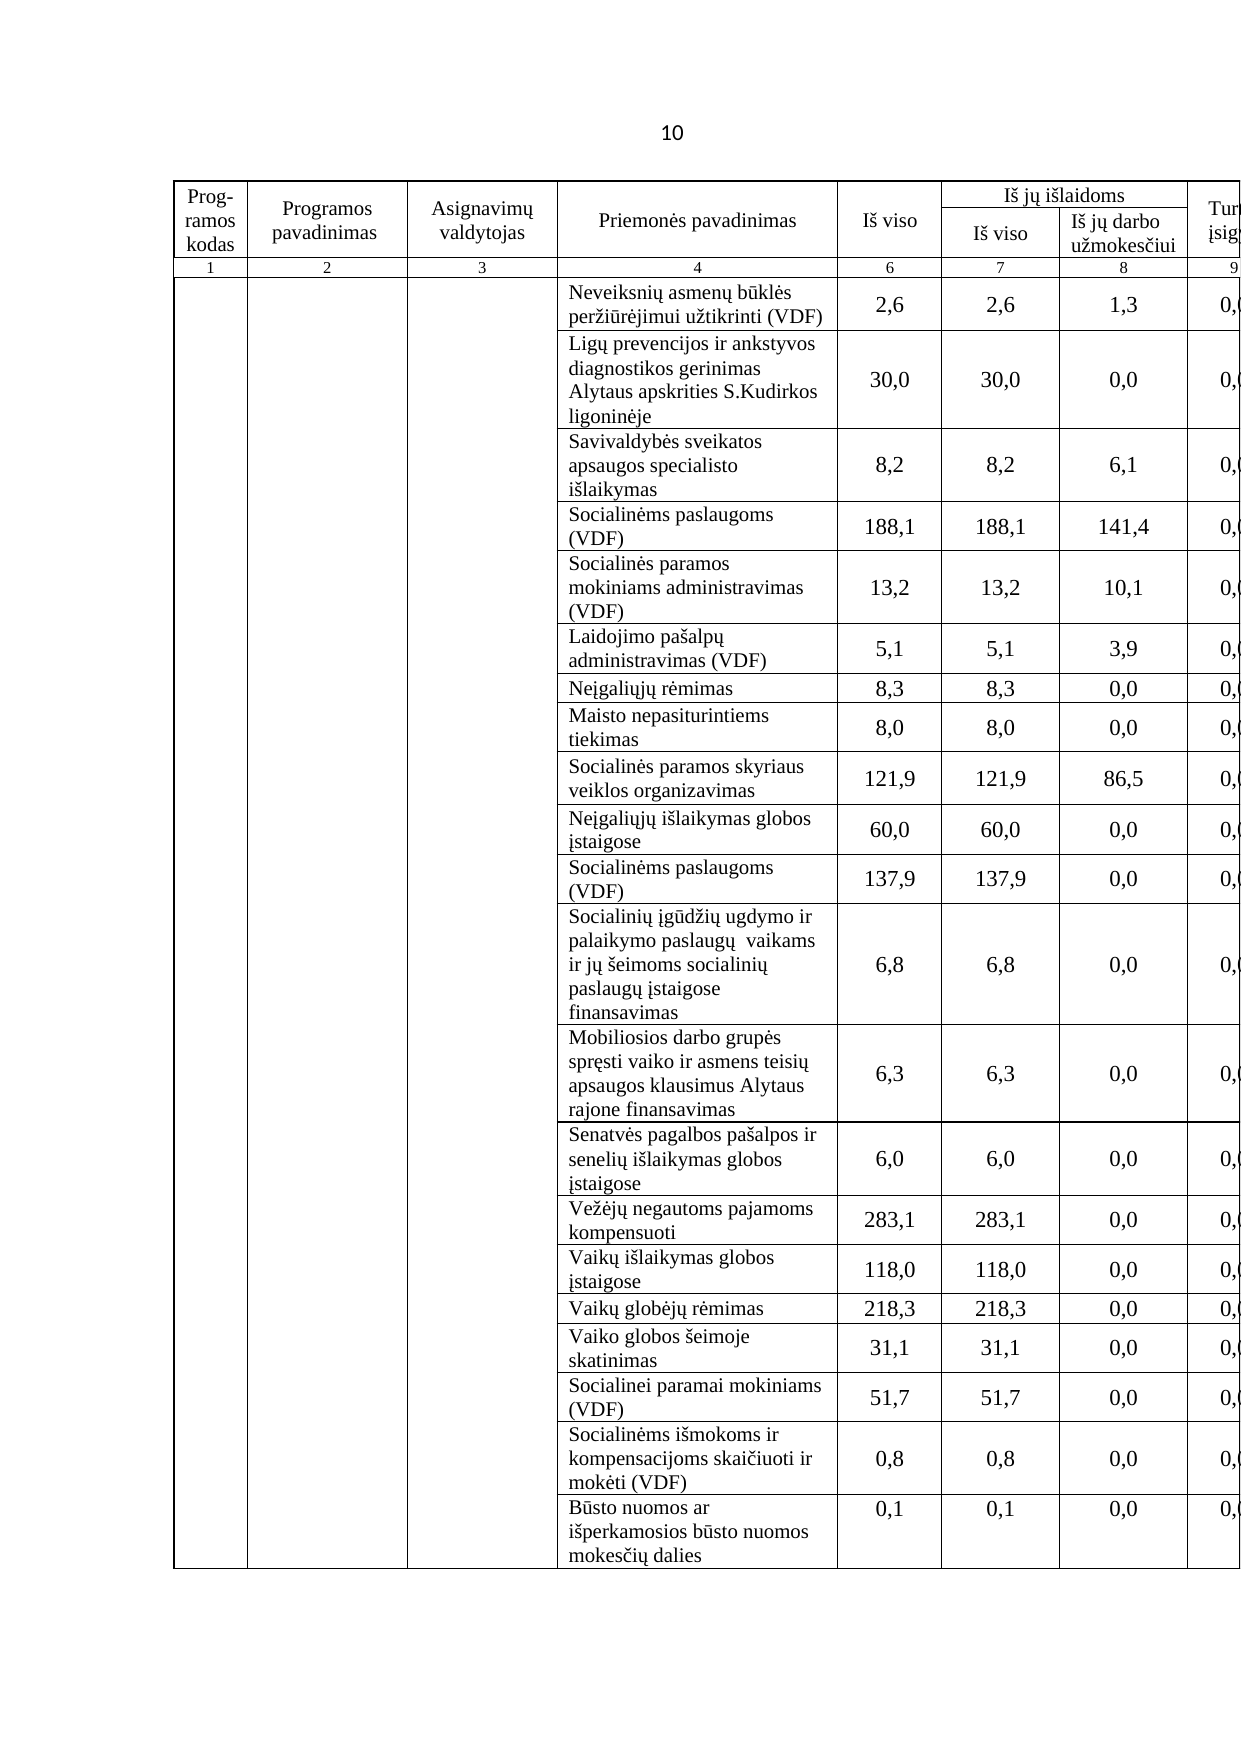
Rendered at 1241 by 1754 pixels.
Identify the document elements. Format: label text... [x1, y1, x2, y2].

table_cell Socialinėms išmokoms ir kompensacijoms skaičiuoti ir mokėti (VDF) [558, 1422, 837, 1494]
table_cell 8,2 [942, 429, 1059, 501]
table_cell Vežėjų negautoms pajamoms kompensuoti [558, 1196, 837, 1244]
table_cell 0,0 [1188, 1422, 1239, 1494]
table_cell 188,1 [942, 502, 1059, 550]
table_cell 0,0 [1060, 1123, 1187, 1194]
table_cell 8,3 [838, 674, 941, 702]
table_cell 3 [408, 258, 557, 277]
table_cell 51,7 [838, 1373, 941, 1421]
table_cell 8,0 [838, 703, 941, 751]
table_cell 10,1 [1060, 551, 1187, 623]
table_cell 283,1 [838, 1196, 941, 1244]
table_cell 6,0 [838, 1123, 941, 1194]
table_cell 7 [942, 258, 1059, 277]
table_header Iš jų išlaidoms [942, 182, 1187, 207]
table_cell 0,0 [1060, 1025, 1187, 1121]
table_cell 218,3 [942, 1294, 1059, 1323]
table_cell 2,6 [942, 278, 1059, 330]
table_cell 0,0 [1188, 1196, 1239, 1244]
table_cell 5,1 [942, 624, 1059, 672]
table_cell 0,0 [1060, 855, 1187, 903]
table_cell 13,2 [942, 551, 1059, 623]
table_cell 0,0 [1188, 674, 1239, 702]
table_cell 0,0 [1188, 1495, 1239, 1567]
table_cell 0,0 [1060, 805, 1187, 853]
table_cell 31,1 [838, 1324, 941, 1372]
table_cell 0,0 [1188, 429, 1239, 501]
table_cell 0,0 [1060, 1196, 1187, 1244]
table_cell 51,7 [942, 1373, 1059, 1421]
table_cell 137,9 [942, 855, 1059, 903]
table_cell 5,1 [838, 624, 941, 672]
table_cell 0,0 [1188, 1324, 1239, 1372]
table_cell 218,3 [838, 1294, 941, 1323]
table_cell Vaikų globėjų rėmimas [558, 1294, 837, 1323]
table_cell Vaiko globos šeimoje skatinimas [558, 1324, 837, 1372]
table_cell Maisto nepasiturintiems tiekimas [558, 703, 837, 751]
table_header Iš viso [838, 182, 941, 257]
table_cell Vaikų išlaikymas globos įstaigose [558, 1245, 837, 1293]
table_cell 6,3 [838, 1025, 941, 1121]
table_cell Socialinės paramos skyriaus veiklos organizavimas [558, 752, 837, 804]
table_cell 1,3 [1060, 278, 1187, 330]
table_cell 121,9 [942, 752, 1059, 804]
table_cell 0,0 [1060, 674, 1187, 702]
table_cell Mobiliosios darbo grupės spręsti vaiko ir asmens teisių apsaugos klausimus Alytaus rajone finansavimas [558, 1025, 837, 1121]
table_cell 118,0 [942, 1245, 1059, 1293]
table_cell 0,0 [1188, 624, 1239, 672]
table_cell 0,0 [1188, 1025, 1239, 1121]
table_cell Būsto nuomos ar išperkamosios būsto nuomos mokesčių dalies [558, 1495, 837, 1567]
table_cell 0,0 [1188, 1294, 1239, 1323]
table_cell 0,0 [1060, 1373, 1187, 1421]
table_cell Iš viso [942, 208, 1059, 257]
table_cell Laidojimo pašalpų administravimas (VDF) [558, 624, 837, 672]
table_cell 6 [838, 258, 941, 277]
table_cell Ligų prevencijos ir ankstyvos diagnostikos gerinimas Alytaus apskrities S.Kudirkos ligoninėje [558, 331, 837, 428]
table_cell Neįgaliųjų rėmimas [558, 674, 837, 702]
table_cell 2 [248, 258, 407, 277]
table_cell 86,5 [1060, 752, 1187, 804]
table_cell Senatvės pagalbos pašalpos ir senelių išlaikymas globos įstaigose [558, 1123, 837, 1194]
table_cell 121,9 [838, 752, 941, 804]
table_cell 6,3 [942, 1025, 1059, 1121]
table_cell 0,0 [1188, 703, 1239, 751]
table_cell 2,6 [838, 278, 941, 330]
table_cell Socialinės paramos mokiniams administravimas (VDF) [558, 551, 837, 623]
table_cell 0,0 [1060, 703, 1187, 751]
table_cell 283,1 [942, 1196, 1059, 1244]
table_cell 0,1 [838, 1495, 941, 1567]
table_cell [175, 278, 247, 1567]
table_cell 60,0 [838, 805, 941, 853]
table_cell 0,0 [1188, 904, 1239, 1024]
table_cell 0,0 [1060, 1294, 1187, 1323]
table_header Asignavimų valdytojas [408, 182, 557, 257]
table_cell Neveiksnių asmenų būklės peržiūrėjimui užtikrinti (VDF) [558, 278, 837, 330]
table_cell 6,1 [1060, 429, 1187, 501]
table_cell Savivaldybės sveikatos apsaugos specialisto išlaikymas [558, 429, 837, 501]
table_cell 137,9 [838, 855, 941, 903]
table_header Programos pavadinimas [248, 182, 407, 257]
table_cell 188,1 [838, 502, 941, 550]
table_cell 0,0 [1188, 1245, 1239, 1293]
table_cell Socialinėms paslaugoms (VDF) [558, 502, 837, 550]
table_cell 0,0 [1060, 1495, 1187, 1567]
table_cell 0,0 [1060, 1245, 1187, 1293]
table_cell 0,0 [1060, 1422, 1187, 1494]
table_cell 8 [1060, 258, 1187, 277]
table_cell 8,2 [838, 429, 941, 501]
table_cell Socialinei paramai mokiniams (VDF) [558, 1373, 837, 1421]
table_cell 0,0 [1188, 278, 1239, 330]
table_cell 0,0 [1188, 752, 1239, 804]
table_cell 0,0 [1188, 551, 1239, 623]
table_cell 6,8 [838, 904, 941, 1024]
table_cell 0,0 [1060, 1324, 1187, 1372]
table_header Prog-ramos kodas [175, 182, 247, 257]
table_cell 13,2 [838, 551, 941, 623]
table_cell 31,1 [942, 1324, 1059, 1372]
table_cell 0,8 [942, 1422, 1059, 1494]
table_cell 0,0 [1188, 331, 1239, 428]
table_cell 0,0 [1188, 1373, 1239, 1421]
table_cell 1 [174, 258, 247, 277]
table_cell 30,0 [838, 331, 941, 428]
table_cell 0,8 [838, 1422, 941, 1494]
table_header Priemonės pavadinimas [558, 182, 837, 257]
table_cell 0,0 [1188, 502, 1239, 550]
table_cell 3,9 [1060, 624, 1187, 672]
table_cell Socialinėms paslaugoms (VDF) [558, 855, 837, 903]
table_cell 6,8 [942, 904, 1059, 1024]
table_cell 0,1 [942, 1495, 1059, 1567]
table_header Turtui įsigyti [1188, 182, 1239, 257]
table_cell Neįgaliųjų išlaikymas globos įstaigose [558, 805, 837, 853]
table_cell 9 [1188, 258, 1240, 277]
table_cell Socialinių įgūdžių ugdymo ir palaikymo paslaugų vaikams ir jų šeimoms socialinių paslaugų įstaigose finansavimas [558, 904, 837, 1024]
table_cell 6,0 [942, 1123, 1059, 1194]
table_cell 0,0 [1060, 904, 1187, 1024]
table_cell 8,3 [942, 674, 1059, 702]
table_cell Iš jų darbo užmokesčiui [1060, 208, 1187, 257]
table_cell 60,0 [942, 805, 1059, 853]
table_cell 4 [558, 258, 837, 277]
table_cell 0,0 [1188, 1123, 1239, 1194]
table_cell 118,0 [838, 1245, 941, 1293]
table_cell 8,0 [942, 703, 1059, 751]
table_cell 30,0 [942, 331, 1059, 428]
table_cell 0,0 [1060, 331, 1187, 428]
table_cell 141,4 [1060, 502, 1187, 550]
table_cell [248, 278, 407, 1567]
table_cell [408, 278, 557, 1567]
table_cell 0,0 [1188, 805, 1239, 853]
table_cell 0,0 [1188, 855, 1239, 903]
